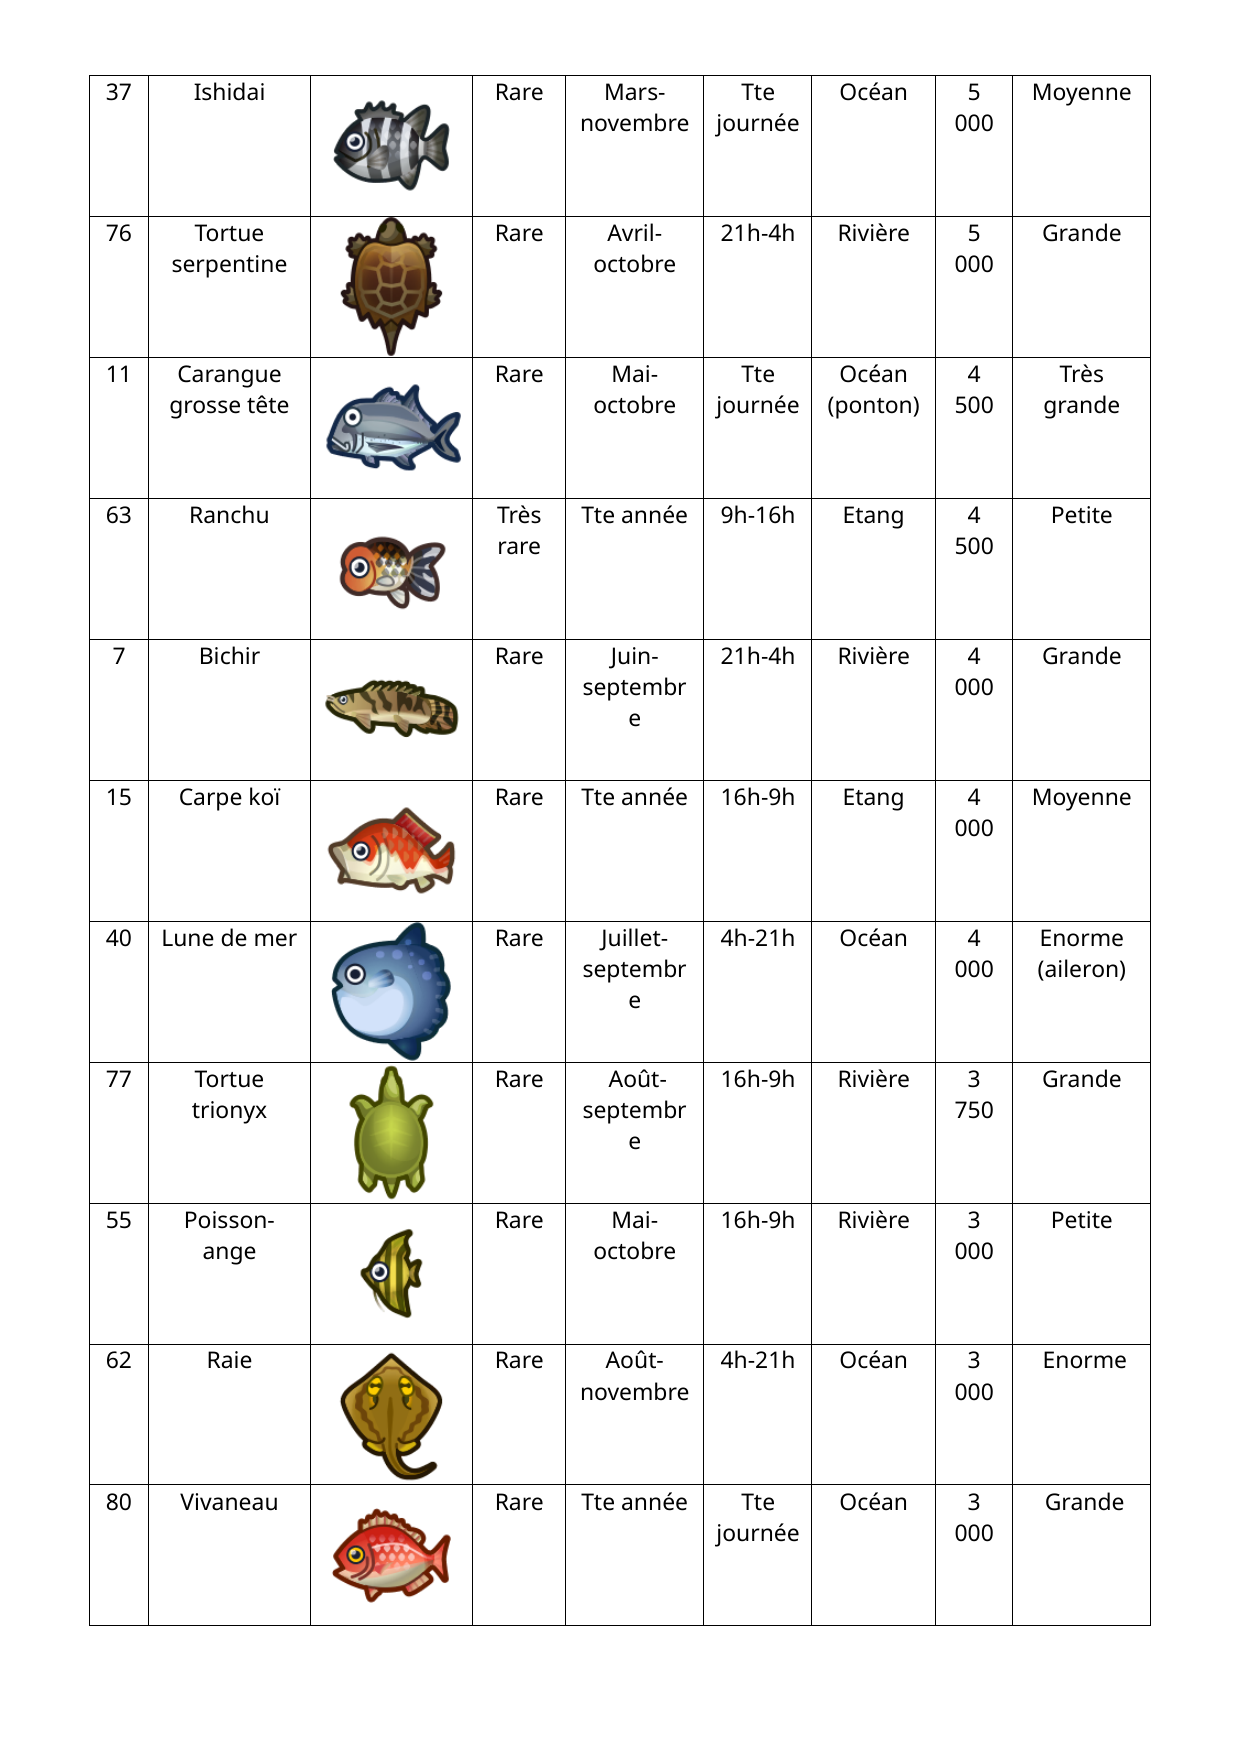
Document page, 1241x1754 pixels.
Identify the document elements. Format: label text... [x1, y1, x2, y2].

table_cell Juillet-septembre [566, 922, 703, 1062]
table_cell Petite [1013, 499, 1150, 639]
table_cell 16h-9h [704, 781, 811, 921]
table_cell Grande [1013, 217, 1150, 357]
table_cell Juin-septembre [566, 640, 703, 780]
table_cell Grande [1013, 1063, 1150, 1202]
table_cell 3 000 [936, 1204, 1012, 1343]
table_cell [311, 1485, 472, 1625]
table_cell [311, 217, 472, 357]
table_cell Rivière [812, 1063, 935, 1202]
table_cell Rare [473, 1204, 565, 1343]
table_cell [311, 1063, 472, 1202]
table_cell Ishidai [149, 76, 310, 216]
table_cell Rare [473, 1063, 565, 1202]
table_cell 21h-4h [704, 217, 811, 357]
table_cell [311, 781, 472, 921]
table_cell 21h-4h [704, 640, 811, 780]
table_cell 76 [90, 217, 148, 357]
table_cell [311, 922, 472, 1062]
table_cell Très grande [1013, 358, 1150, 498]
table_cell Rare [473, 217, 565, 357]
table_cell Tte année [566, 499, 703, 639]
table_cell [311, 1345, 472, 1484]
table_cell Tte journée [704, 1485, 811, 1625]
table_cell 37 [90, 76, 148, 216]
table_cell Mai-octobre [566, 358, 703, 498]
table_cell 3 000 [936, 1485, 1012, 1625]
table_cell Grande [1013, 1485, 1150, 1625]
table_cell 15 [90, 781, 148, 921]
table_cell 16h-9h [704, 1204, 811, 1343]
table_cell [311, 358, 472, 498]
table_cell Lune de mer [149, 922, 310, 1062]
table_cell Rare [473, 640, 565, 780]
table_cell Rare [473, 358, 565, 498]
table_cell Etang [812, 499, 935, 639]
table_cell 55 [90, 1204, 148, 1343]
table_cell Rare [473, 1345, 565, 1484]
table_cell 4 500 [936, 358, 1012, 498]
table_cell Rare [473, 781, 565, 921]
table_cell Rivière [812, 217, 935, 357]
table_cell Très rare [473, 499, 565, 639]
table_cell Petite [1013, 1204, 1150, 1343]
table_cell Bichir [149, 640, 310, 780]
table_cell Rare [473, 1485, 565, 1625]
table_cell Océan [812, 922, 935, 1062]
table_cell 80 [90, 1485, 148, 1625]
table_cell 4h-21h [704, 1345, 811, 1484]
table_cell Août-septembre [566, 1063, 703, 1202]
table_cell Rivière [812, 640, 935, 780]
table_cell 4 500 [936, 499, 1012, 639]
table_cell Océan [812, 1485, 935, 1625]
table_cell 4 000 [936, 781, 1012, 921]
table_cell Avril-octobre [566, 217, 703, 357]
table_cell Océan [812, 1345, 935, 1484]
table_cell 40 [90, 922, 148, 1062]
table_cell Océan [812, 76, 935, 216]
table_cell 11 [90, 358, 148, 498]
table_cell Tortue trionyx [149, 1063, 310, 1202]
table_cell Etang [812, 781, 935, 921]
table_cell Poisson-ange [149, 1204, 310, 1343]
table_cell Vivaneau [149, 1485, 310, 1625]
table_cell [311, 640, 472, 780]
table_cell Août-novembre [566, 1345, 703, 1484]
table_cell [311, 76, 472, 216]
table_cell 5 000 [936, 76, 1012, 216]
table_cell Carangue grosse tête [149, 358, 310, 498]
table_cell Ranchu [149, 499, 310, 639]
table_cell Tte année [566, 1485, 703, 1625]
table_cell 4 000 [936, 922, 1012, 1062]
table_cell Tortue serpentine [149, 217, 310, 357]
table_cell Moyenne [1013, 76, 1150, 216]
table_cell Océan (ponton) [812, 358, 935, 498]
table_cell Enorme (aileron) [1013, 922, 1150, 1062]
table_cell 5 000 [936, 217, 1012, 357]
table_cell Raie [149, 1345, 310, 1484]
table_cell 3 750 [936, 1063, 1012, 1202]
table_cell Rivière [812, 1204, 935, 1343]
table_cell Mai-octobre [566, 1204, 703, 1343]
table_cell 4h-21h [704, 922, 811, 1062]
table_cell 9h-16h [704, 499, 811, 639]
table_cell Tte journée [704, 358, 811, 498]
table_cell Mars-novembre [566, 76, 703, 216]
table_cell 62 [90, 1345, 148, 1484]
table_cell 4 000 [936, 640, 1012, 780]
table_cell Tte année [566, 781, 703, 921]
table_cell Rare [473, 76, 565, 216]
table_cell 77 [90, 1063, 148, 1202]
table_cell Enorme [1013, 1345, 1150, 1484]
table_cell Carpe koï [149, 781, 310, 921]
table_cell 16h-9h [704, 1063, 811, 1202]
table_cell [311, 1204, 472, 1343]
table_cell Tte journée [704, 76, 811, 216]
table_cell 3 000 [936, 1345, 1012, 1484]
table_cell 7 [90, 640, 148, 780]
table_cell 63 [90, 499, 148, 639]
table_cell Moyenne [1013, 781, 1150, 921]
table_cell Grande [1013, 640, 1150, 780]
table_cell Rare [473, 922, 565, 1062]
table_cell [311, 499, 472, 639]
